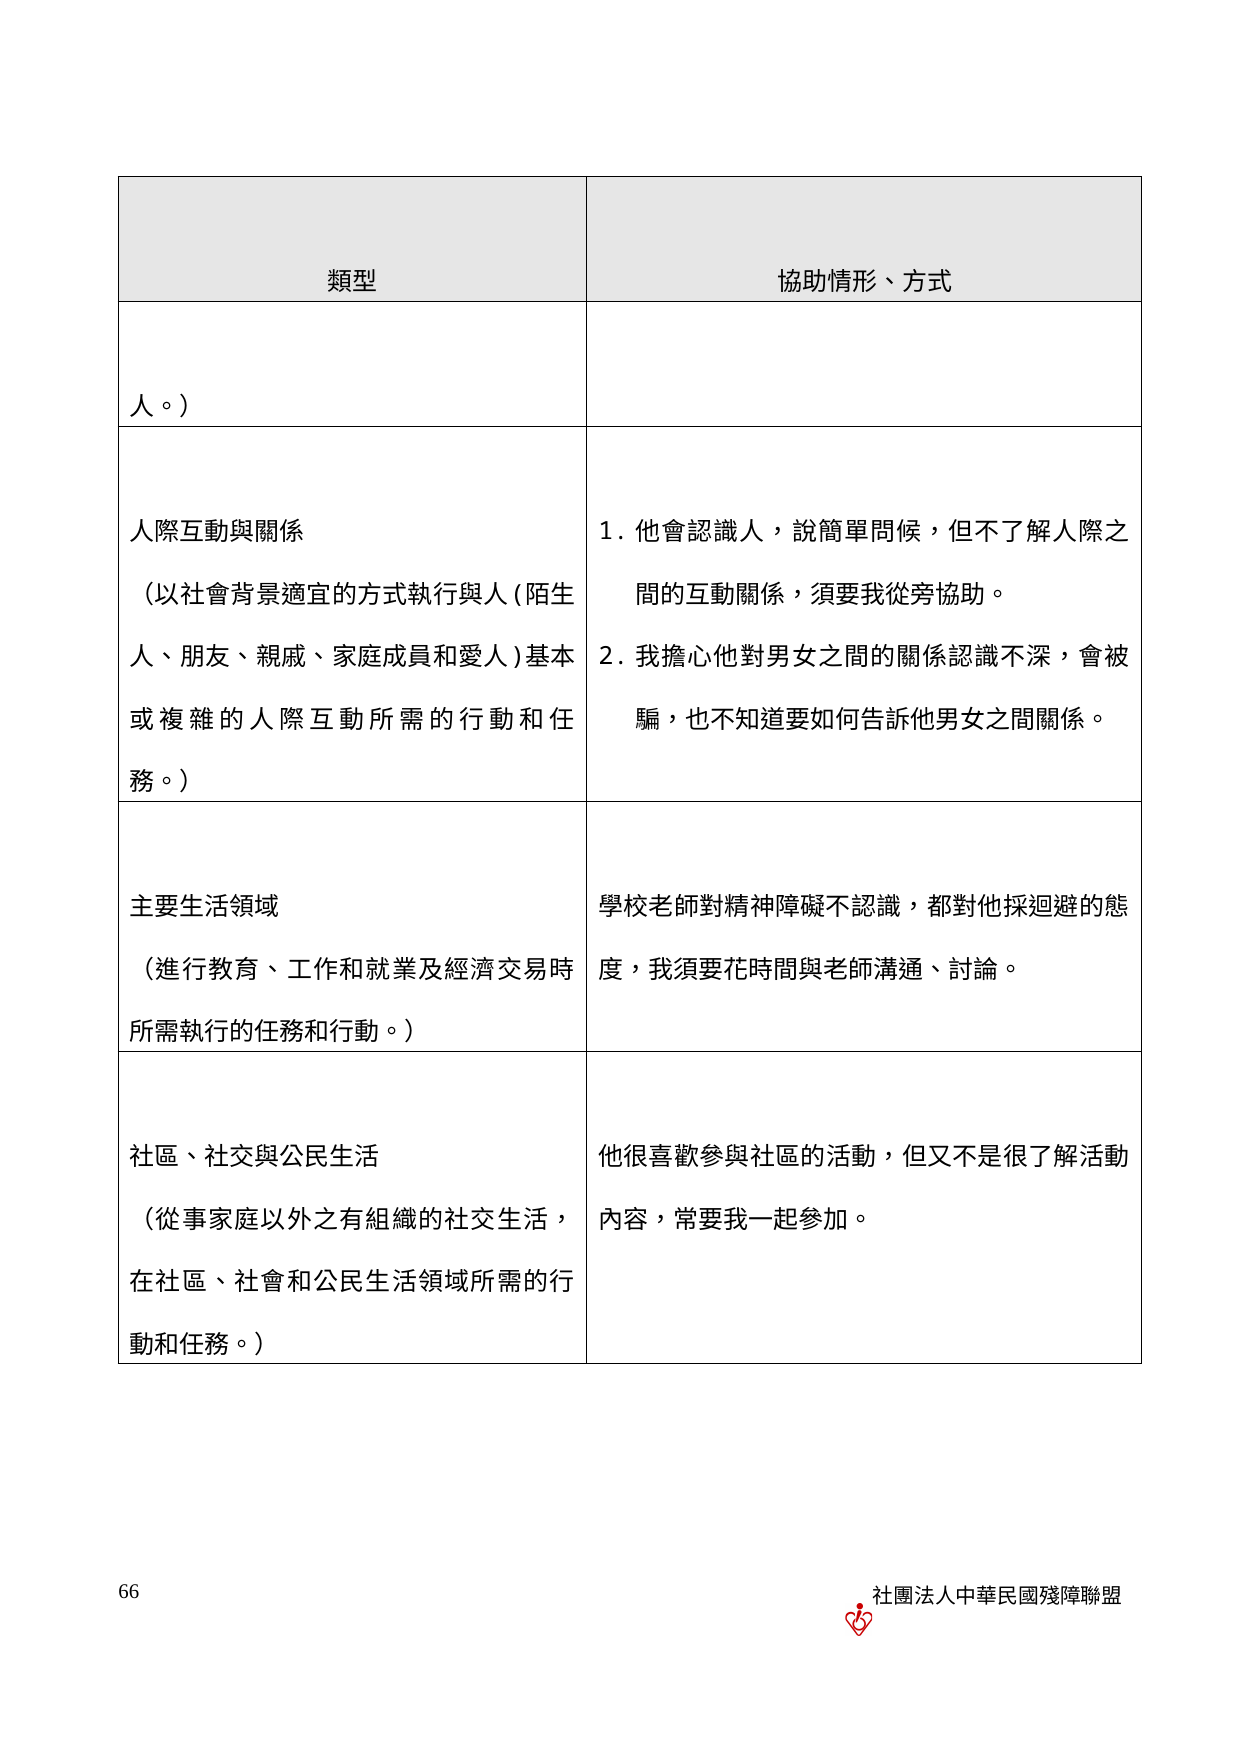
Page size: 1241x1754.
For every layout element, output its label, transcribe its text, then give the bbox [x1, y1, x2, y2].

table_cell 他很喜歡參與社區的活動，但又不是很了解活動內容，常要我一起參加。 [587, 1052, 1141, 1363]
table_header 協助情形、方式 [587, 177, 1141, 301]
table_cell 主要生活領域 （進行教育、工作和就業及經濟交易時所需執行的任務和行動。） [119, 802, 586, 1051]
table_cell 他會認識人，說簡單問候，但不了解人際之間的互動關係，須要我從旁協助。 我擔心他對男女之間的關係認識不深，會被騙，也不知道要如何告訴他男女之間關係。 [587, 427, 1141, 801]
table_header 類型 [119, 177, 586, 301]
table_cell 學校老師對精神障礙不認識，都對他採迴避的態度，我須要花時間與老師溝通、討論。 [587, 802, 1141, 1051]
table_cell 人際互動與關係 （以社會背景適宜的方式執行與人(陌生人、朋友、親戚、家庭成員和愛人)基本或複雜的人際互動所需的行動和任務。） [119, 427, 586, 801]
table_cell 社區、社交與公民生活 （從事家庭以外之有組織的社交生活，在社區、社會和公民生活領域所需的行動和任務。） [119, 1052, 586, 1363]
table_cell 人。） [119, 302, 586, 426]
table_cell [587, 302, 1141, 426]
